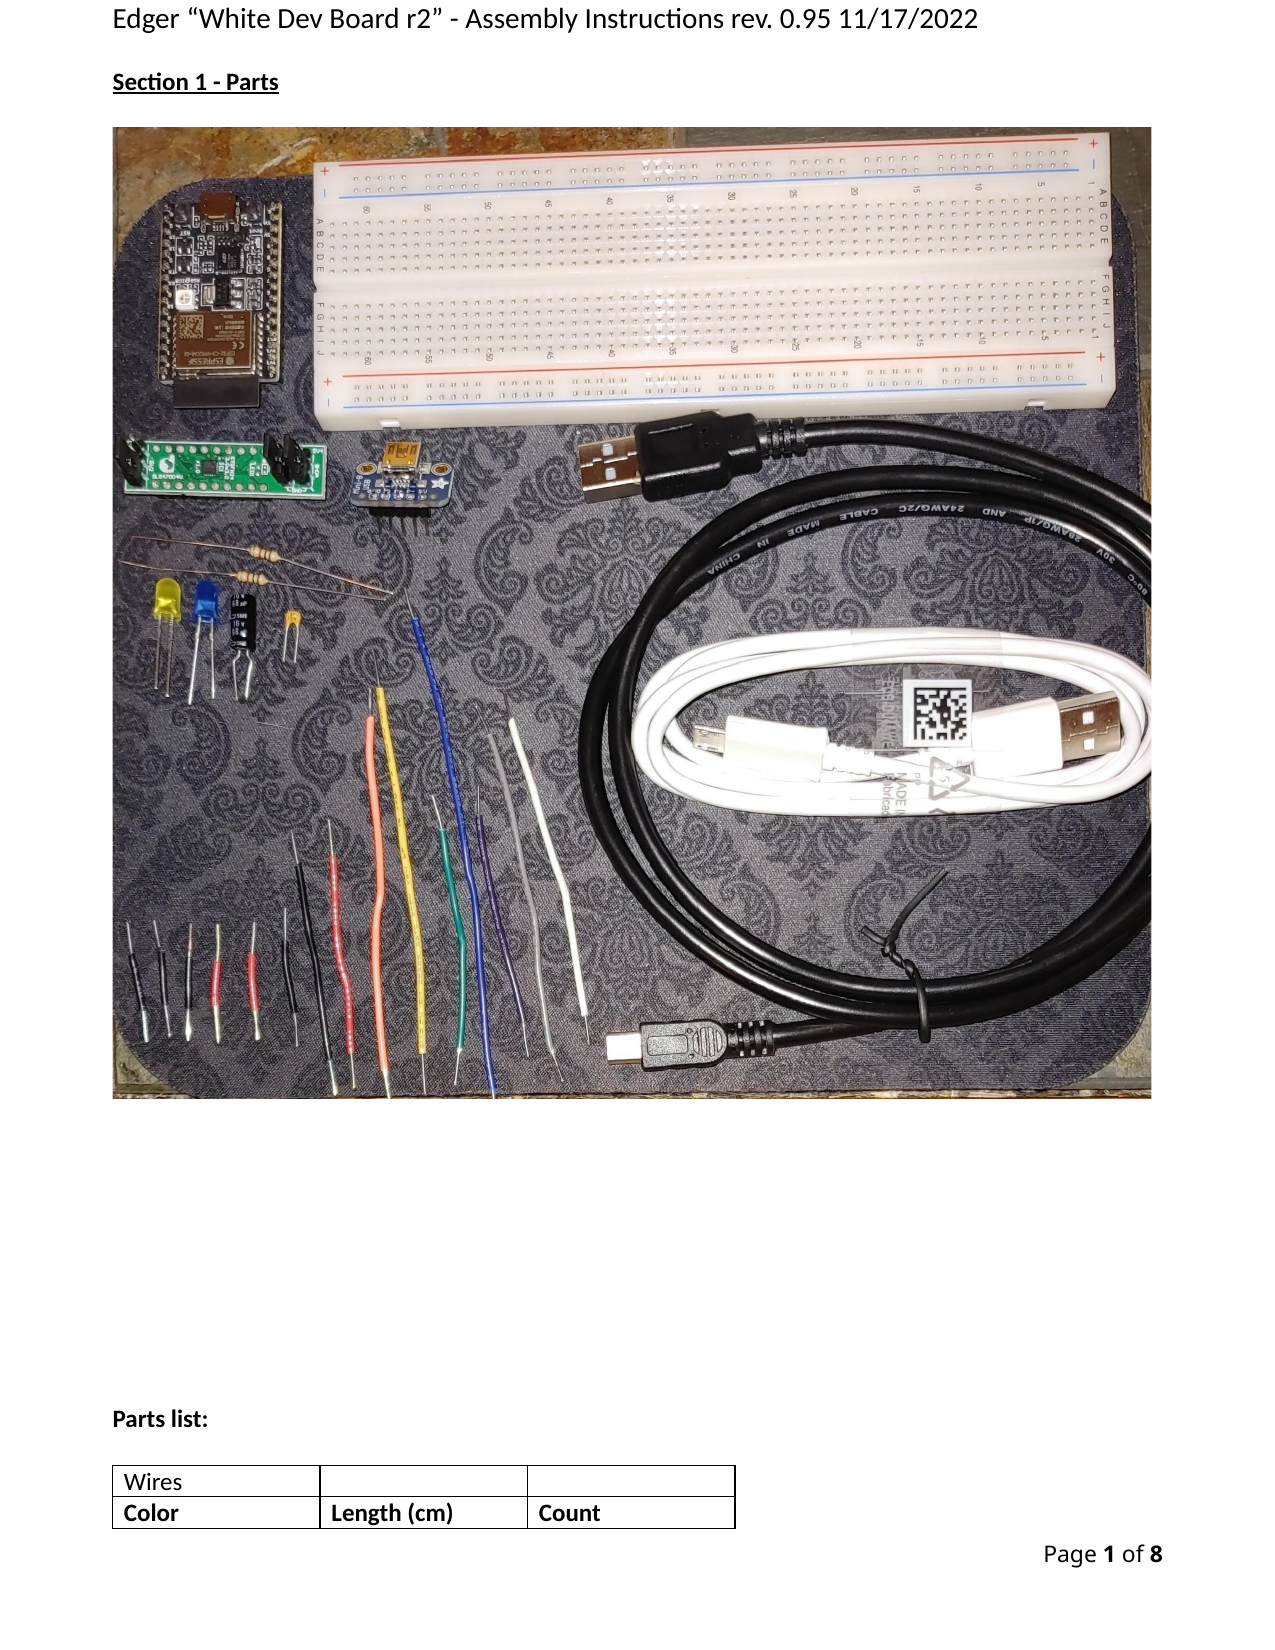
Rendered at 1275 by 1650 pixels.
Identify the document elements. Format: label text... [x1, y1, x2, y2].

table_header [321, 1466, 527, 1496]
table_header [528, 1466, 734, 1496]
table_cell Length (cm) [321, 1497, 527, 1528]
table_cell Count [528, 1497, 734, 1528]
text Edger “White Dev Board r2” - Assembly Instructions rev. 0.95 11/17/2022 [112, 0, 1162, 36]
picture [112, 127, 1152, 1099]
text Section 1 - Parts [112, 66, 1162, 97]
text Parts list: [112, 1404, 1162, 1434]
table_header Wires [113, 1466, 319, 1496]
table_cell Color [113, 1497, 319, 1528]
